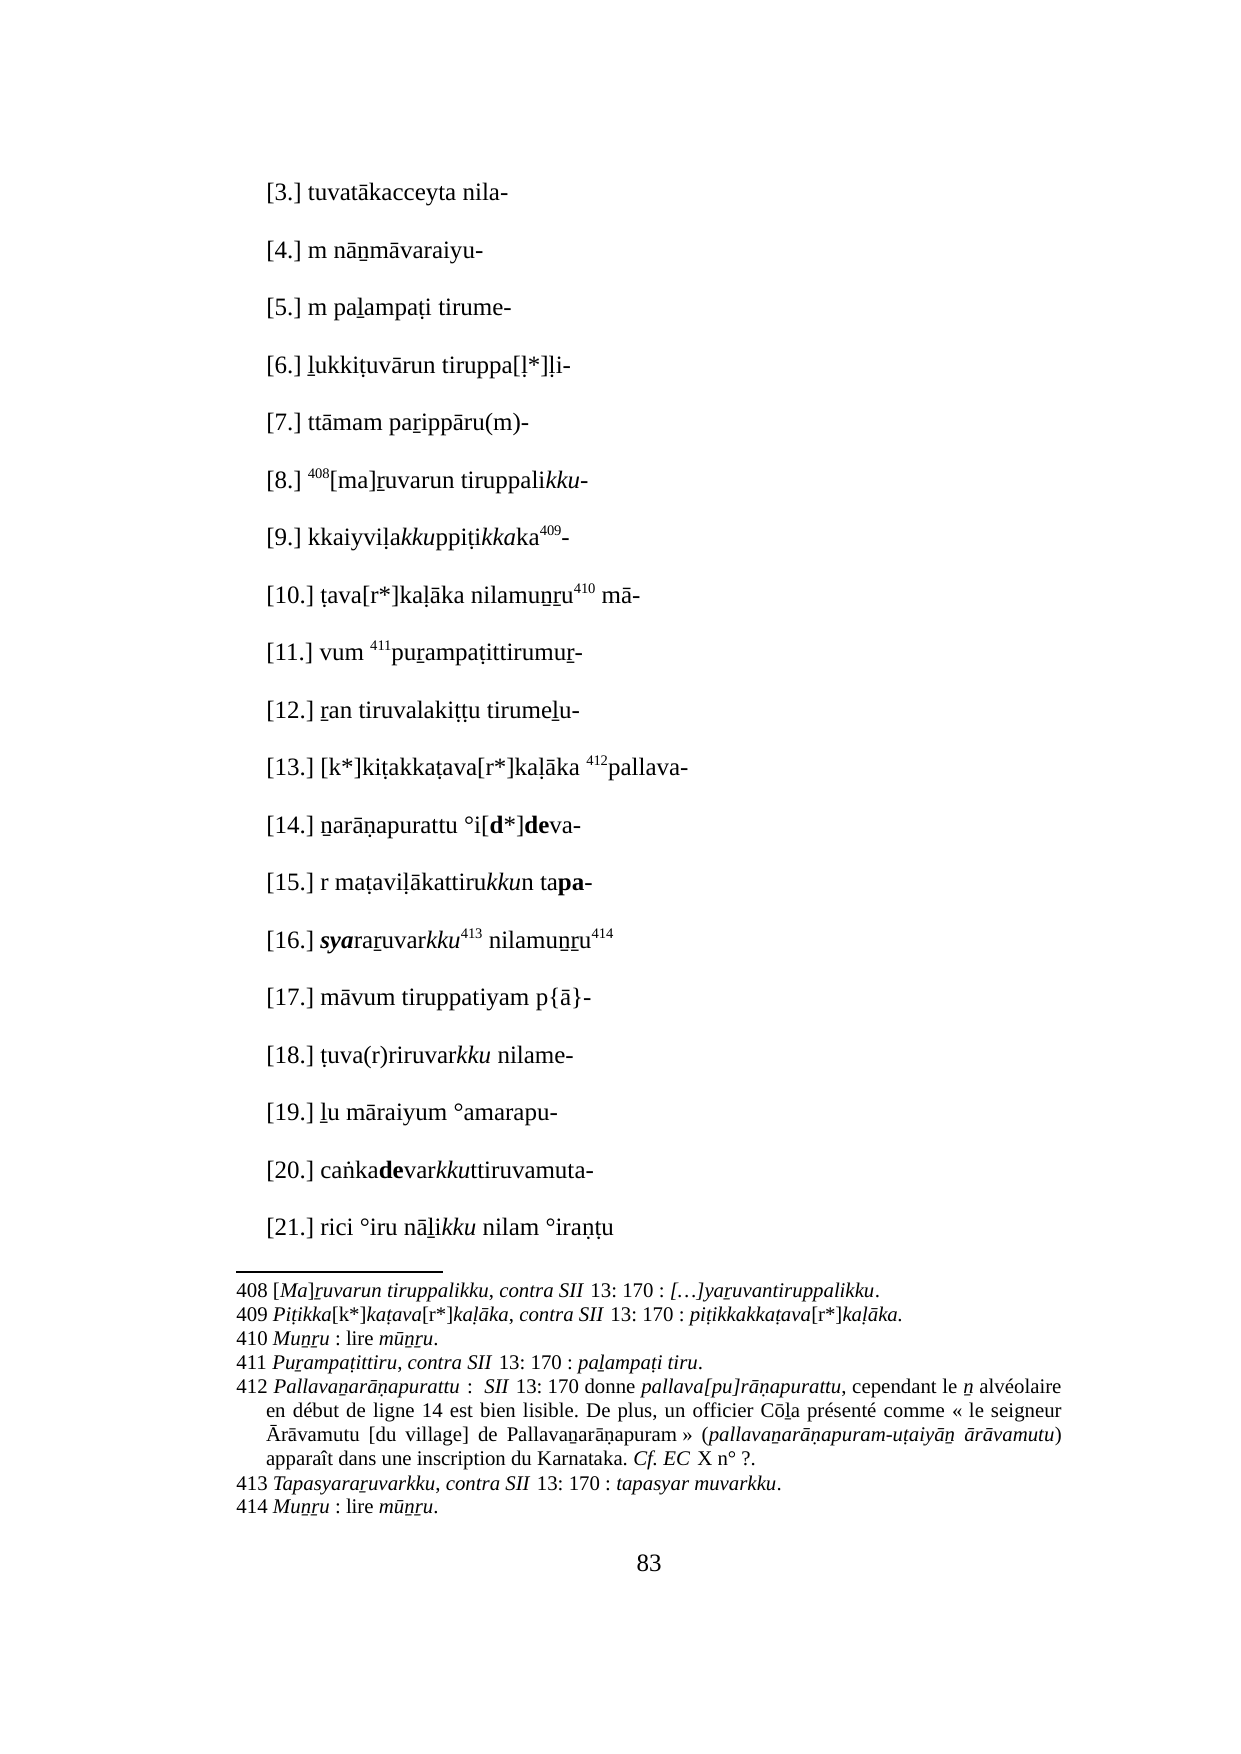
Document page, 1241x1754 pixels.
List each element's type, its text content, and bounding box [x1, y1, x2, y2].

text [18.] ṭuva(r)riruvarkku nilame- [266, 1040, 1061, 1068]
text [4.] m nāṉmāvaraiyu- [266, 235, 1061, 263]
text [13.] [k*]kiṭakkaṭava[r*]kaḷāka pallava- [266, 752, 1061, 781]
text [15.] r maṭaviḷākattirukkun tapa- [266, 867, 1061, 896]
text [7.] ttāmam paṟippāru(m)- [266, 407, 1061, 436]
text [19.] ḻu māraiyum °amarapu- [266, 1097, 1061, 1126]
text [20.] caṅkadevarkkuttiruvamuta- [266, 1155, 1061, 1183]
text Pallavaṉarāṇapurattu : SII 13: 170 donne pallava[pu]rāṇapurattu, cependant le ṉ alvéolaire en début de ligne 14 est bien lisible. De plus, un officier Cōḻa présenté comme « le seigneur Ārāvamutu [du village] de Pallavaṉarāṇapuram » (pallavaṉarāṇapuram-uṭaiyāṉ ārāvamutu) apparaît dans une inscription du Karnataka. Cf. EC X n° ?. [236, 1374, 1061, 1470]
text [8.] [ma]ṟuvarun tiruppalikku- [266, 465, 1061, 493]
text [6.] ḻukkiṭuvārun tiruppa[ḷ*]ḷi- [266, 350, 1061, 378]
text [9.] kkaiyviḷakkuppiṭikkaka- [266, 522, 1061, 551]
text [21.] rici °iru nāḻikku nilam °iraṇṭu [266, 1212, 1061, 1241]
text Tapasyaraṟuvarkku, contra SII 13: 170 : tapasyar muvarkku. [236, 1470, 1061, 1494]
text [10.] ṭava[r*]kaḷāka nilamuṉṟu mā- [266, 580, 1061, 608]
text [Ma]ṟuvarun tiruppalikku, contra SII 13: 170 : […]yaṟuvantiruppalikku. [236, 1278, 1061, 1302]
text [5.] m paḻampaṭi tirume- [266, 292, 1061, 321]
text Piṭikka[k*]kaṭava[r*]kaḷāka, contra SII 13: 170 : piṭikkakkaṭava[r*]kaḷāka. [236, 1302, 1061, 1326]
text [11.] vum puṟampaṭittirumuṟ- [266, 637, 1061, 666]
text [14.] ṉarāṇapurattu °i[d*]deva- [266, 810, 1061, 838]
text [17.] māvum tiruppatiyam p{ā}- [266, 982, 1061, 1011]
text [16.] syaraṟuvarkku nilamuṉṟu [266, 925, 1061, 953]
text [12.] ṟan tiruvalakiṭṭu tirumeḻu- [266, 695, 1061, 723]
text Muṉṟu : lire mūṉṟu. [236, 1494, 1061, 1518]
text Muṉṟu : lire mūṉṟu. [236, 1326, 1061, 1350]
text [3.] tuvatākacceyta nila- [266, 177, 1061, 206]
text Puṟampaṭittiru, contra SII 13: 170 : paḻampaṭi tiru. [236, 1350, 1061, 1374]
